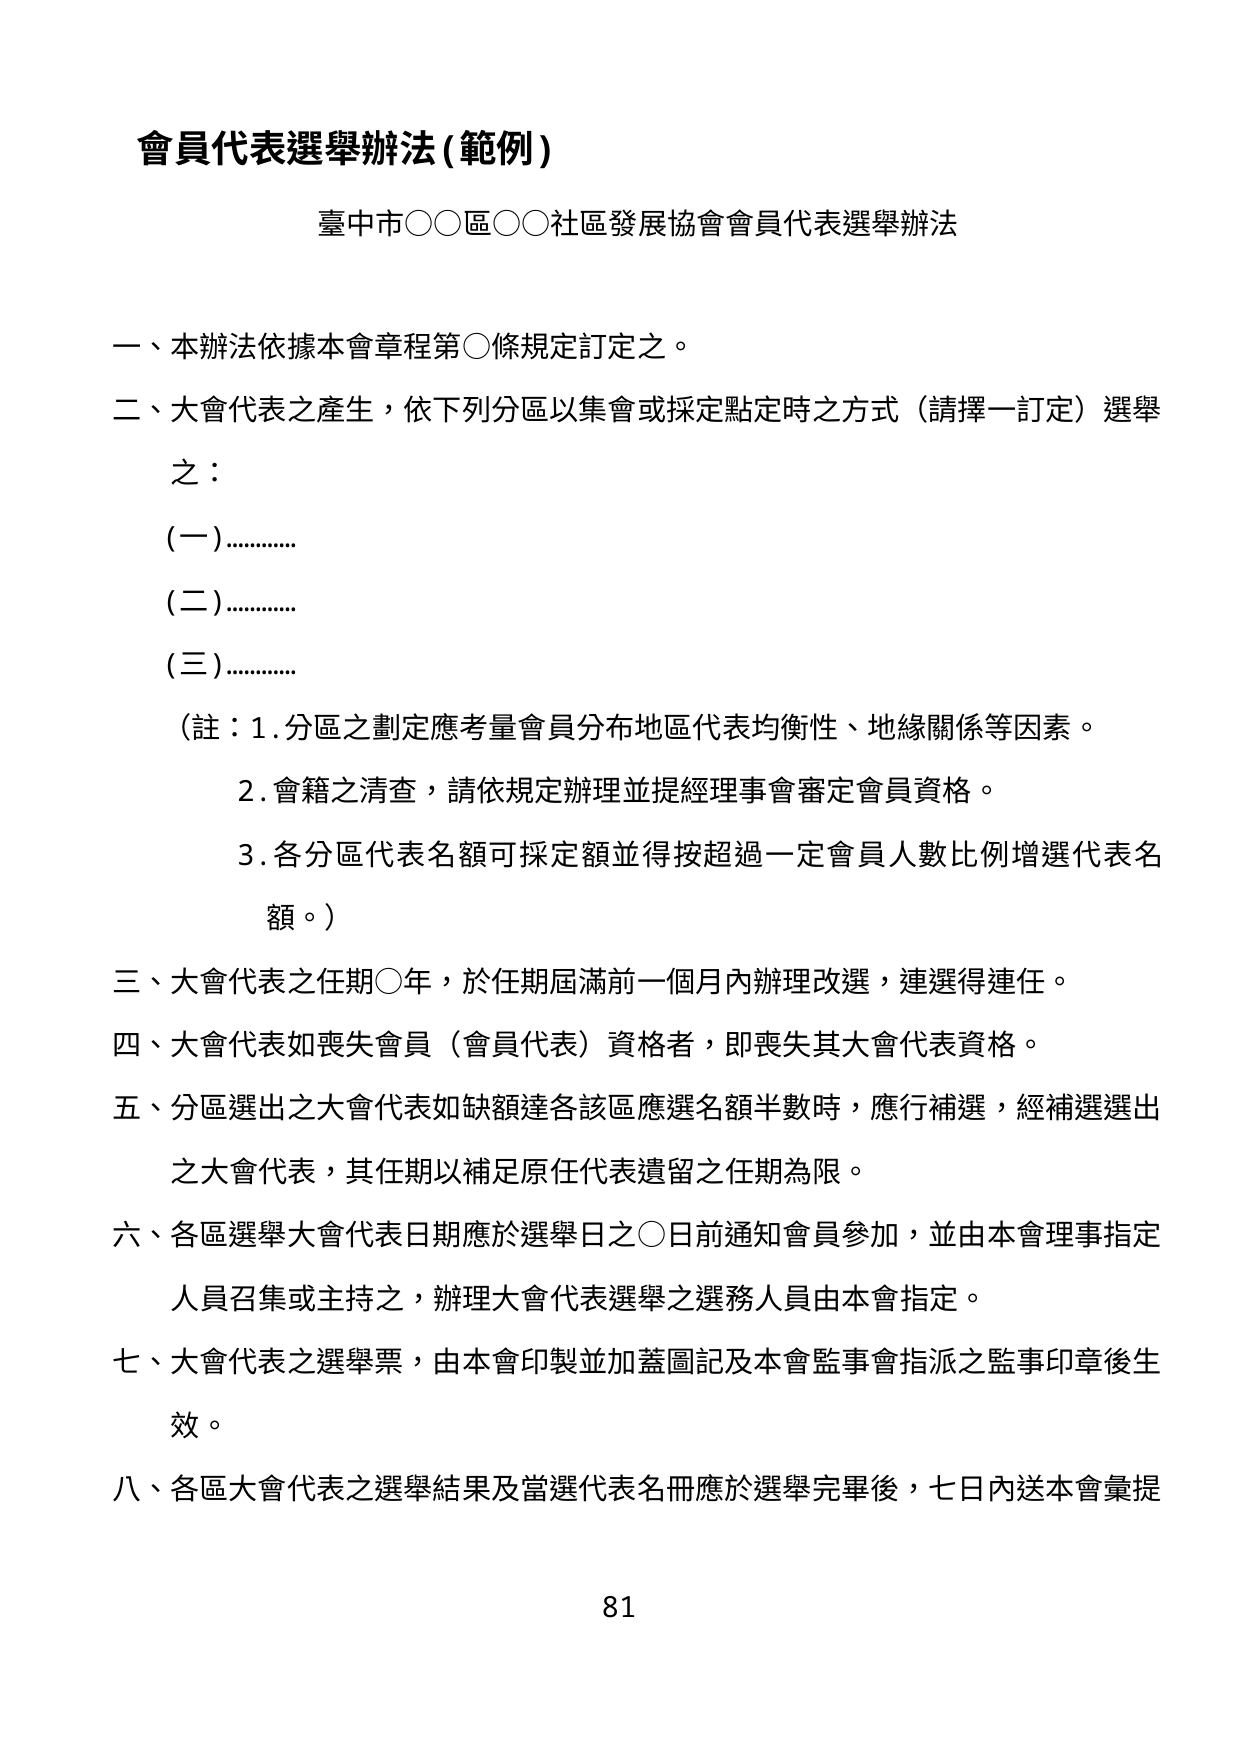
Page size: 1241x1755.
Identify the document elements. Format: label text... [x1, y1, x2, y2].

text 七、大會代表之選舉票，由本會印製並加蓋圖記及本會監事會指派之監事印章後生效。 [112, 1339, 1164, 1444]
text 三、大會代表之任期○年，於任期屆滿前一個月內辦理改選，連選得連任。 [112, 958, 1164, 1001]
text (二)………… [162, 577, 1164, 619]
text 二、大會代表之產生，依下列分區以集會或採定點定時之方式（請擇一訂定）選舉之： [112, 387, 1164, 492]
text 3.各分區代表名額可採定額並得按超過一定會員人數比例增選代表名額。） [237, 831, 1164, 937]
text 2.會籍之清查，請依規定辦理並提經理事會審定會員資格。 [237, 768, 1164, 810]
text 八、各區大會代表之選舉結果及當選代表名冊應於選舉完畢後，七日內送本會彙提 [112, 1466, 1164, 1508]
text 會員代表選舉辦法(範例) [137, 119, 1164, 173]
text (一)………… [162, 513, 1164, 556]
text 五、分區選出之大會代表如缺額達各該區應選名額半數時，應行補選，經補選選出之大會代表，其任期以補足原任代表遺留之任期為限。 [112, 1085, 1164, 1191]
text 一、本辦法依據本會章程第○條規定訂定之。 [112, 323, 1164, 366]
text 六、各區選舉大會代表日期應於選舉日之○日前通知會員參加，並由本會理事指定人員召集或主持之，辦理大會代表選舉之選務人員由本會指定。 [112, 1212, 1164, 1318]
text 四、大會代表如喪失會員（會員代表）資格者，即喪失其大會代表資格。 [112, 1022, 1164, 1064]
text 臺中市○○區○○社區發展協會會員代表選舉辦法 [112, 200, 1164, 243]
text （註：1.分區之劃定應考量會員分布地區代表均衡性、地緣關係等因素。 [162, 704, 1164, 747]
text (三)………… [162, 641, 1164, 683]
